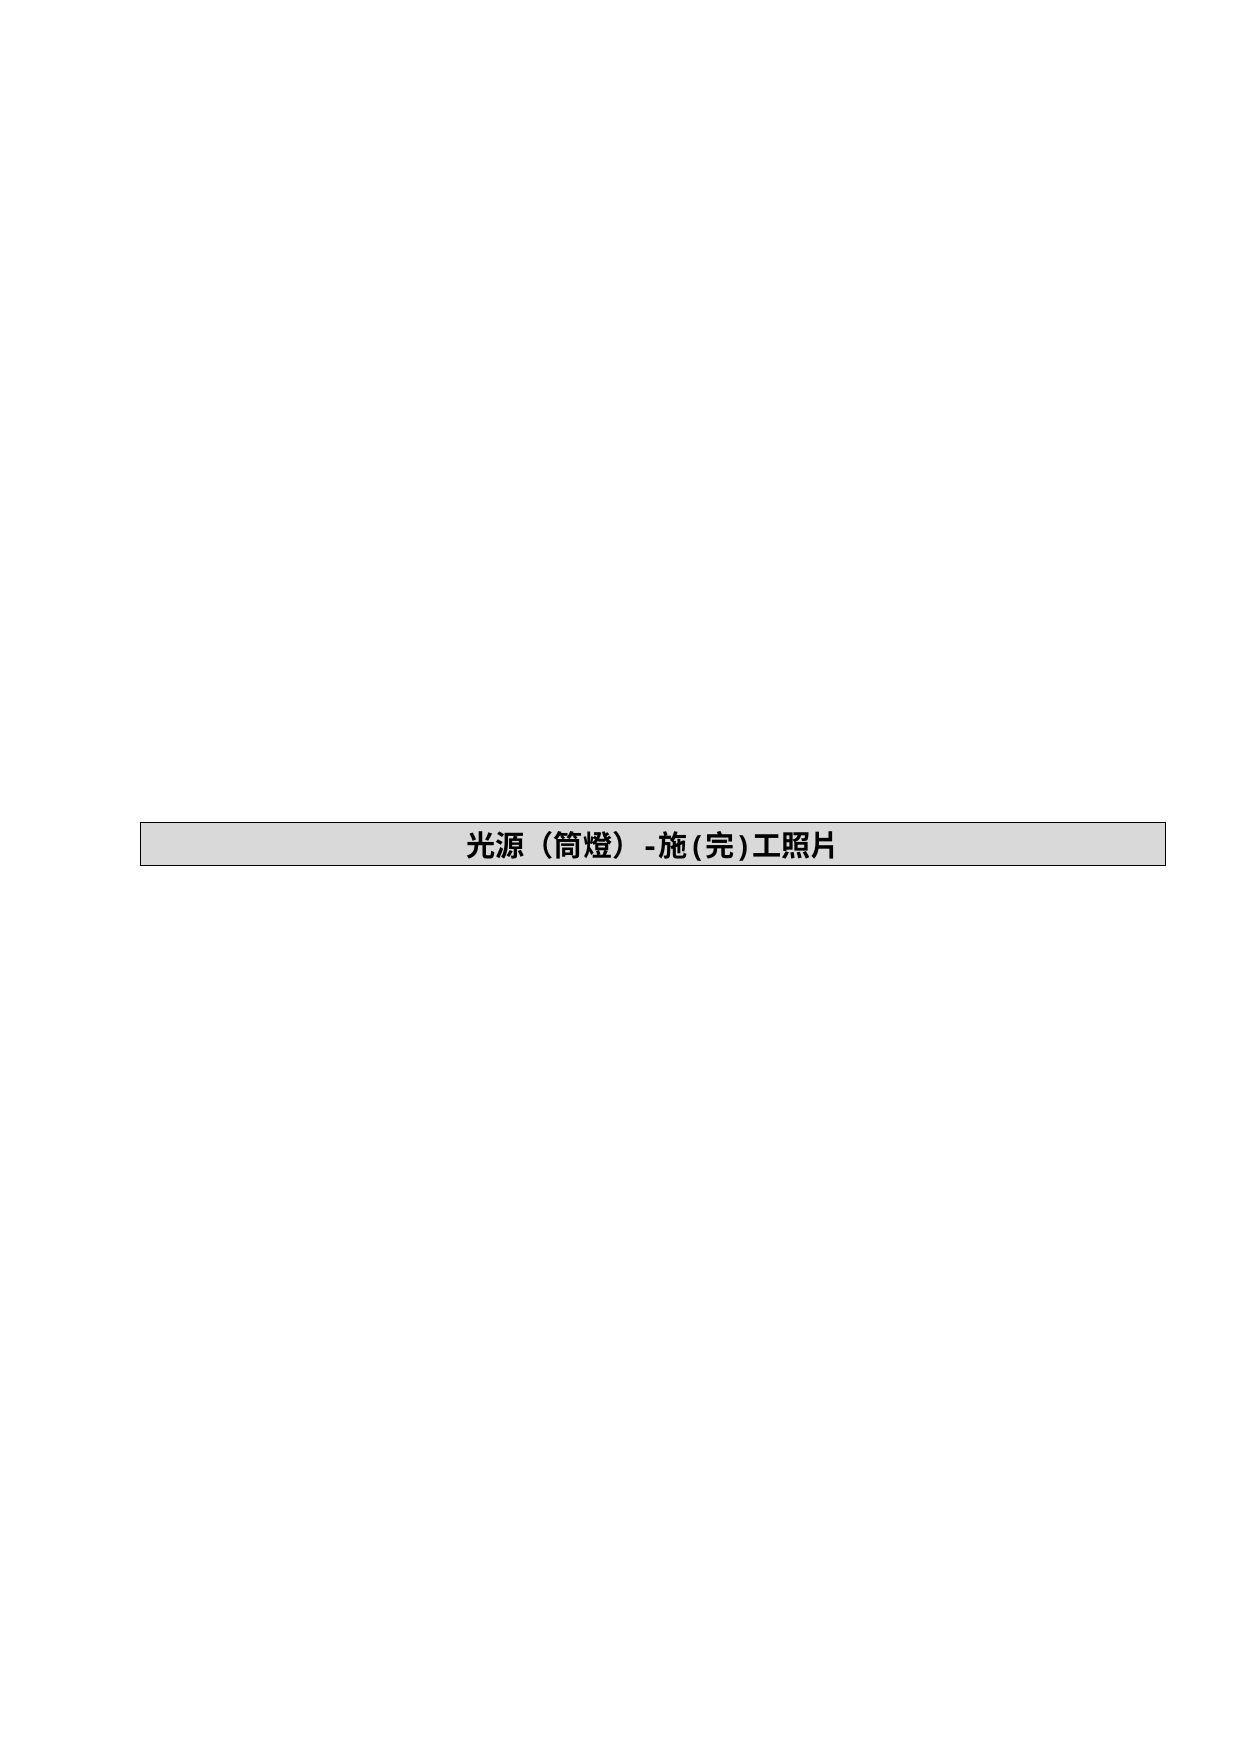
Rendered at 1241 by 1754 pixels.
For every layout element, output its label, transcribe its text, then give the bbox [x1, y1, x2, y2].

table_header 光源（筒燈）-施(完)工照片 [141, 823, 1165, 865]
